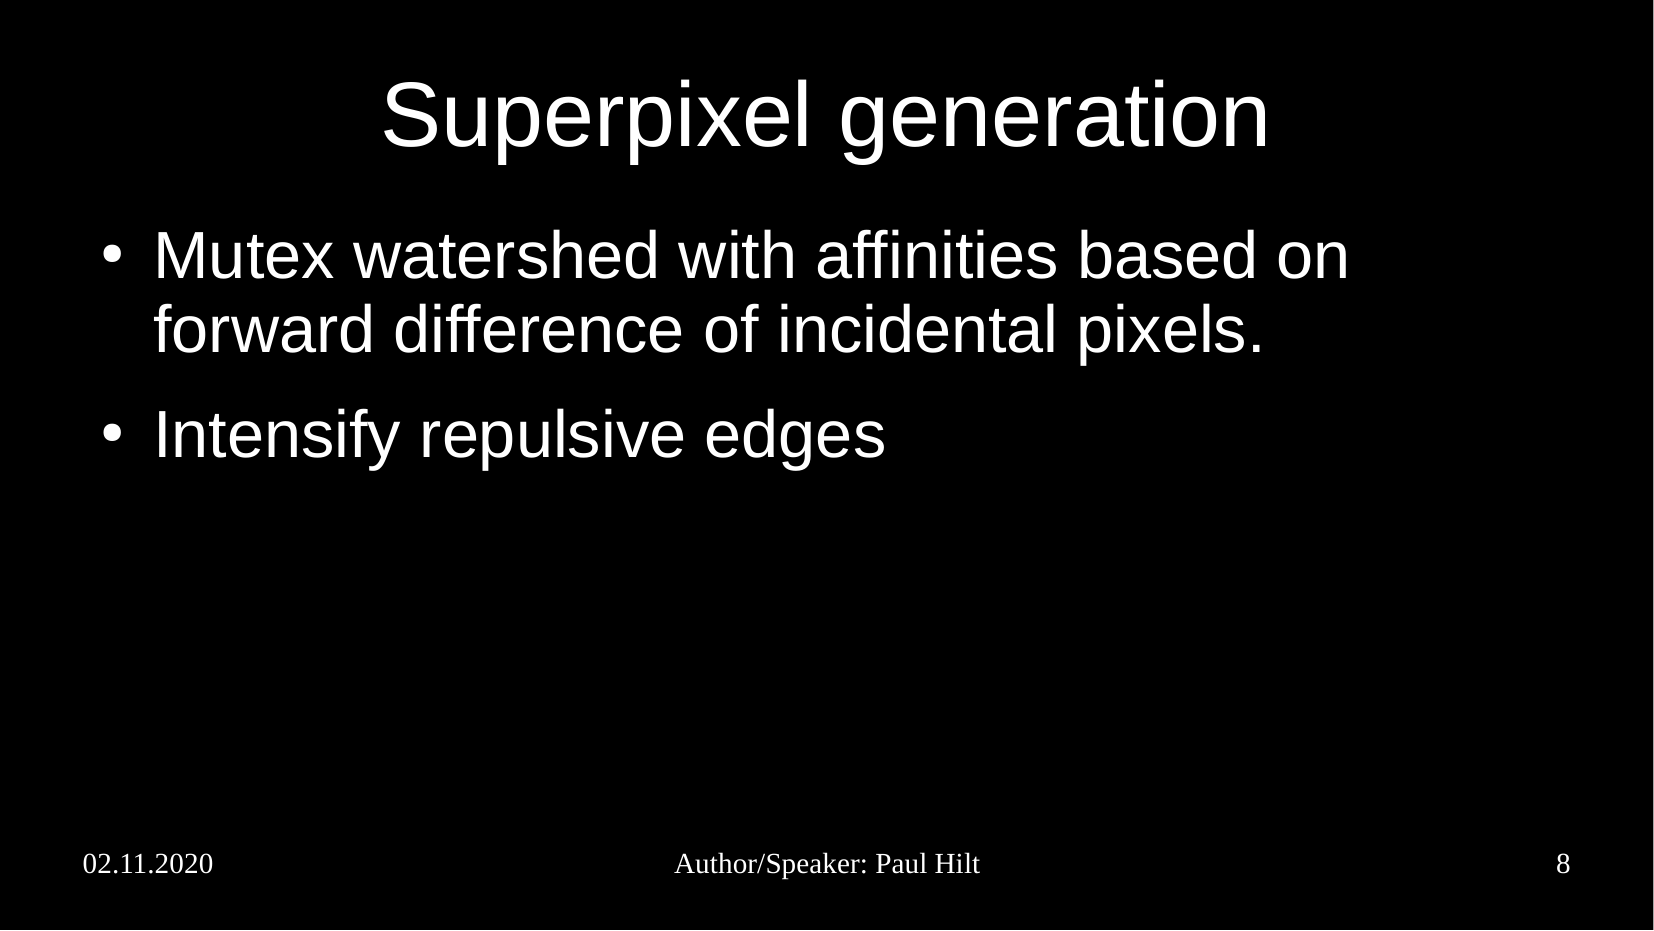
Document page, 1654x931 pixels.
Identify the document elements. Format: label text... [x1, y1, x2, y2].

title Superpixel generation [82, 37, 1571, 193]
list Mutex watershed with affinities based on forward difference of incidental pixels. Intensify repulsive edges [82, 217, 1571, 758]
